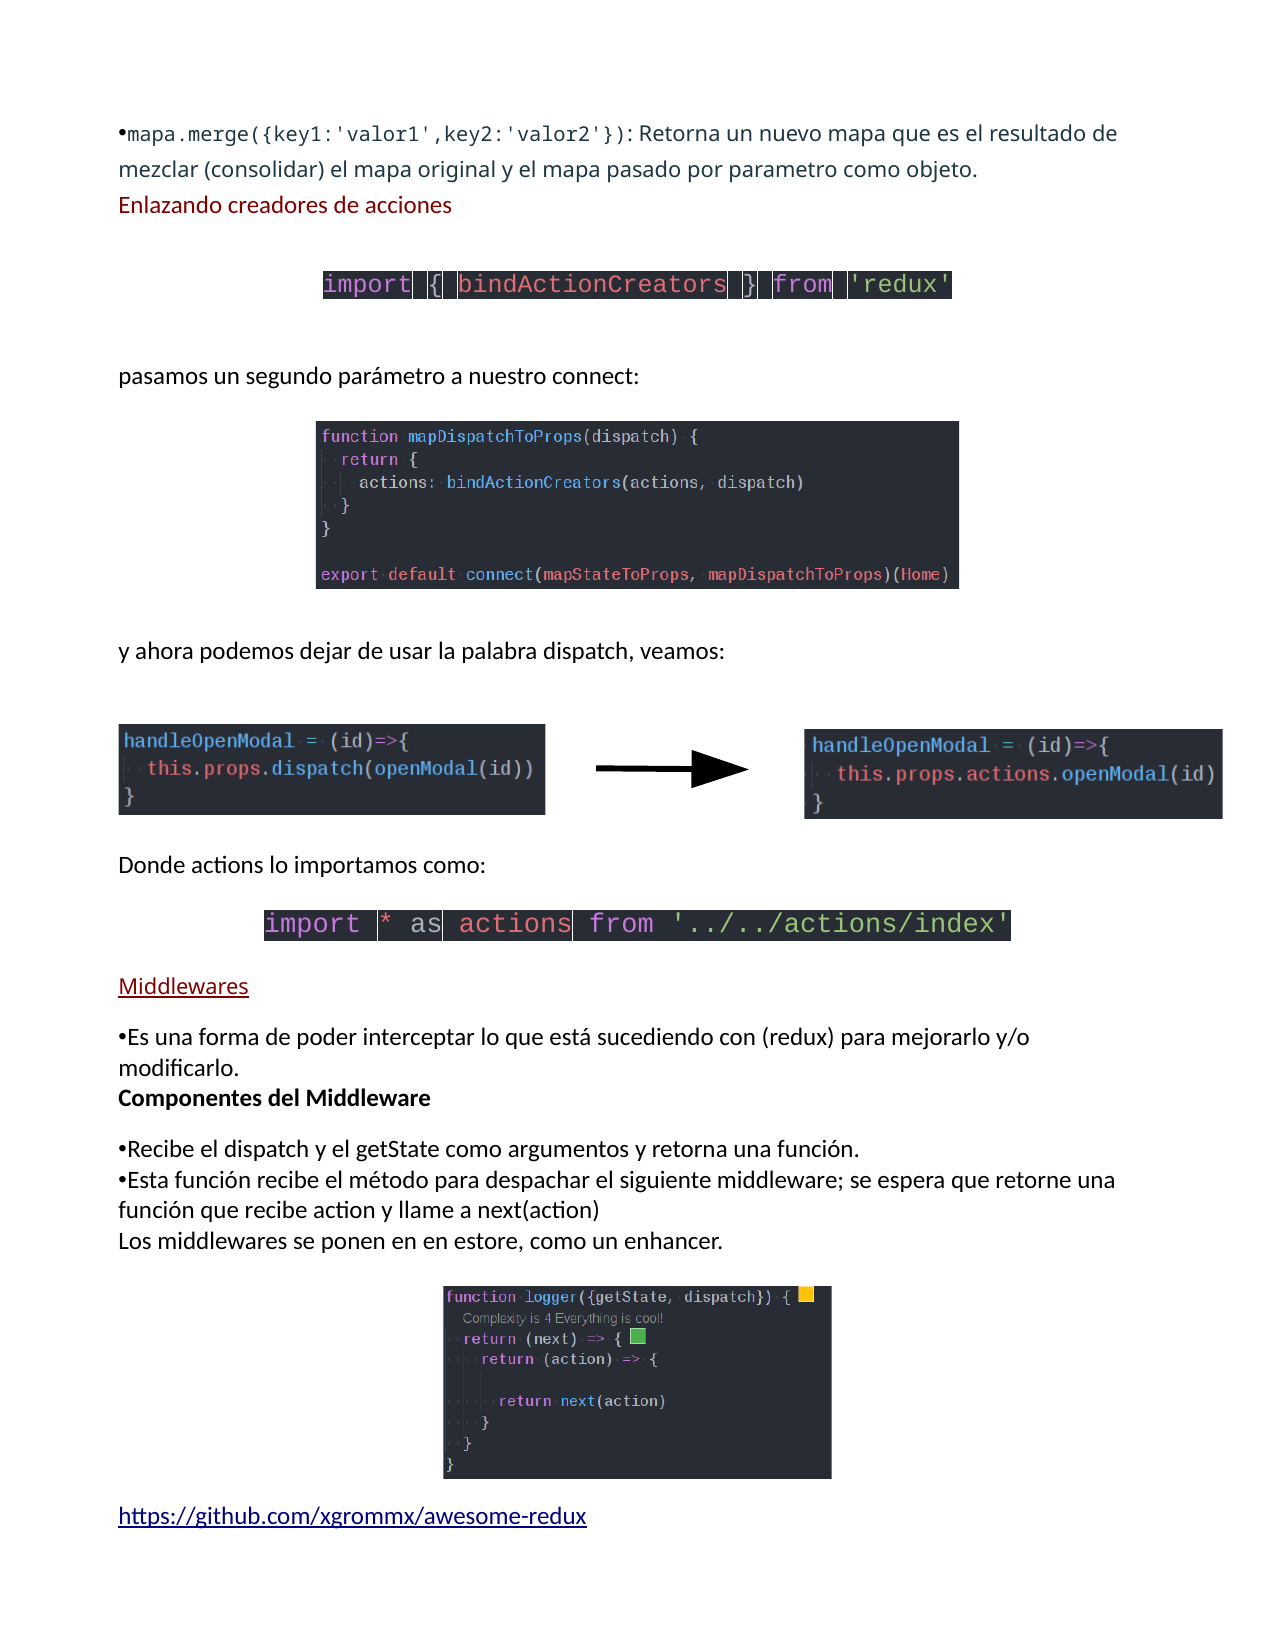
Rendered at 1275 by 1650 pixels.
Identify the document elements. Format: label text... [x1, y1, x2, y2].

text import { bindActionCreators } from 'redux' [118, 271, 1157, 299]
picture [443, 1286, 832, 1479]
list mapa.merge({key1:'valor1',key2:'valor2'}): Retorna un nuevo mapa que es el resultado de mezclar (consolidar) el mapa original y el mapa pasado por parametro como objeto. [118, 118, 1157, 184]
text import * as actions from '../../actions/index' [118, 910, 1157, 941]
picture [118, 724, 546, 815]
text y ahora podemos dejar de usar la palabra dispatch, veamos: [118, 635, 1157, 666]
text Enlazando creadores de acciones [118, 189, 1157, 220]
text https://github.com/xgrommx/awesome-redux [118, 1500, 1157, 1530]
text Los middlewares se ponen en en estore, como un enhancer. [118, 1225, 1157, 1256]
picture [804, 729, 1223, 819]
list Esta función recibe el método para despachar el siguiente middleware; se espera que retorne una función que recibe action y llame a next(action) [118, 1164, 1157, 1225]
text Donde actions lo importamos como: [118, 849, 1157, 879]
list Recibe el dispatch y el getState como argumentos y retorna una función. [118, 1134, 1157, 1164]
list Es una forma de poder interceptar lo que está sucediendo con (redux) para mejorarlo y/o modificarlo. [118, 1021, 1157, 1082]
text Middlewares [118, 971, 1157, 1001]
picture [315, 421, 960, 589]
text pasamos un segundo parámetro a nuestro connect: [118, 361, 1157, 391]
text Componentes del Middleware [118, 1082, 1157, 1113]
